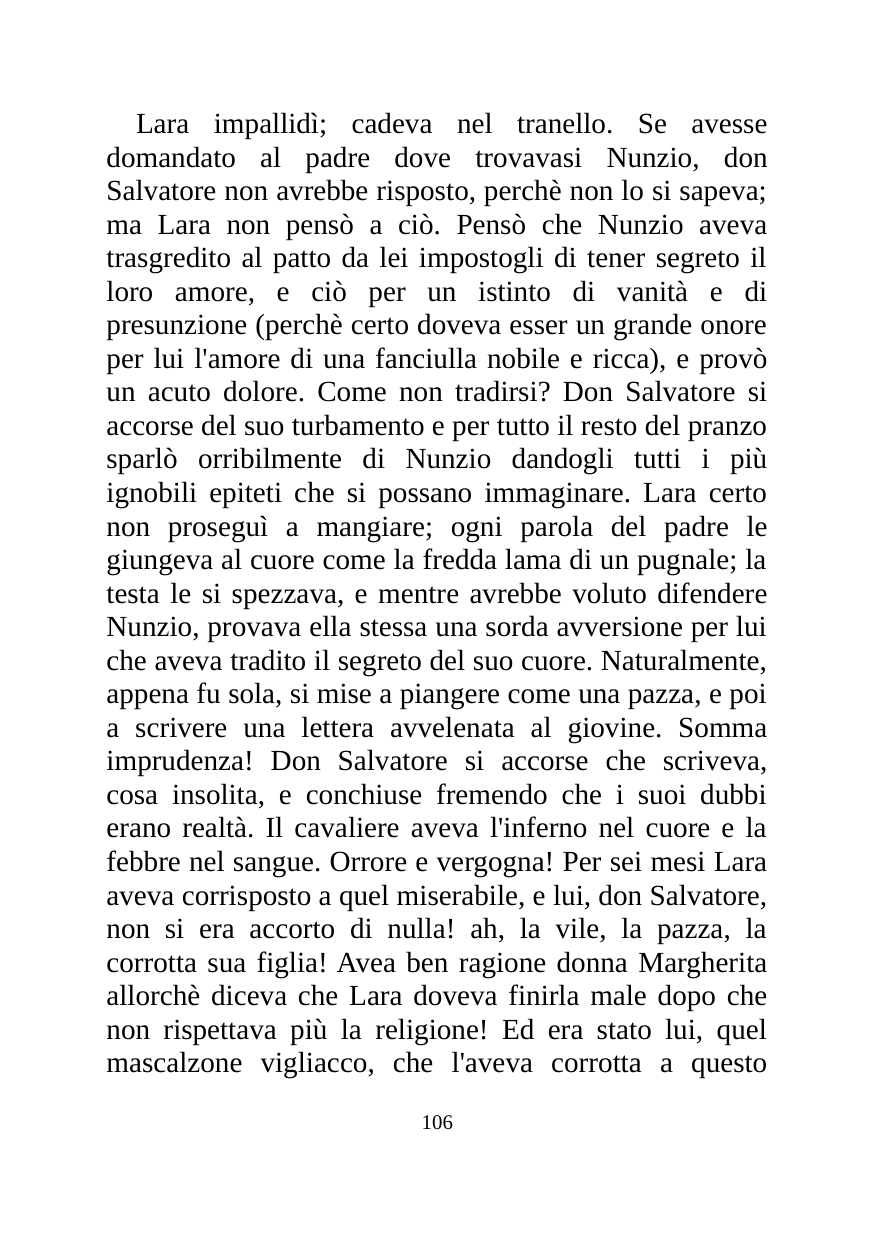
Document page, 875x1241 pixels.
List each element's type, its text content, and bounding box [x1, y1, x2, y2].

text Lara impallidì; cadeva nel tranello. Se avesse domandato al padre dove trovavasi Nunzio, don Salvatore non avrebbe risposto, perchè non lo si sapeva; ma Lara non pensò a ciò. Pensò che Nunzio aveva trasgredito al patto da lei impostogli di tener segreto il loro amore, e ciò per un istinto di vanità e di presunzione (perchè certo doveva esser un grande onore per lui l'amore di una fanciulla nobile e ricca), e provò un acuto dolore. Come non tradirsi? Don Salvatore si accorse del suo turbamento e per tutto il resto del pranzo sparlò orribilmente di Nunzio dandogli tutti i più ignobili epiteti che si possano immaginare. Lara certo non proseguì a mangiare; ogni parola del padre le giungeva al cuore come la fredda lama di un pugnale; la testa le si spezzava, e mentre avrebbe voluto difendere Nunzio, provava ella stessa una sorda avversione per lui che aveva tradito il segreto del suo cuore. Naturalmente, appena fu sola, si mise a piangere come una pazza, e poi a scrivere una lettera avvelenata al giovine. Somma imprudenza! Don Salvatore si accorse che scriveva, cosa insolita, e conchiuse fremendo che i suoi dubbi erano realtà. Il cavaliere aveva l'inferno nel cuore e la febbre nel sangue. Orrore e vergogna! Per sei mesi Lara aveva corrisposto a quel miserabile, e lui, don Salvatore, non si era accorto di nulla! ah, la vile, la pazza, la corrotta sua figlia! Avea ben ragione donna Margherita allorchè diceva che Lara doveva finirla male dopo che non rispettava più la religione! Ed era stato lui, quel mascalzone vigliacco, che l'aveva corrotta a questo [106, 106, 768, 1079]
